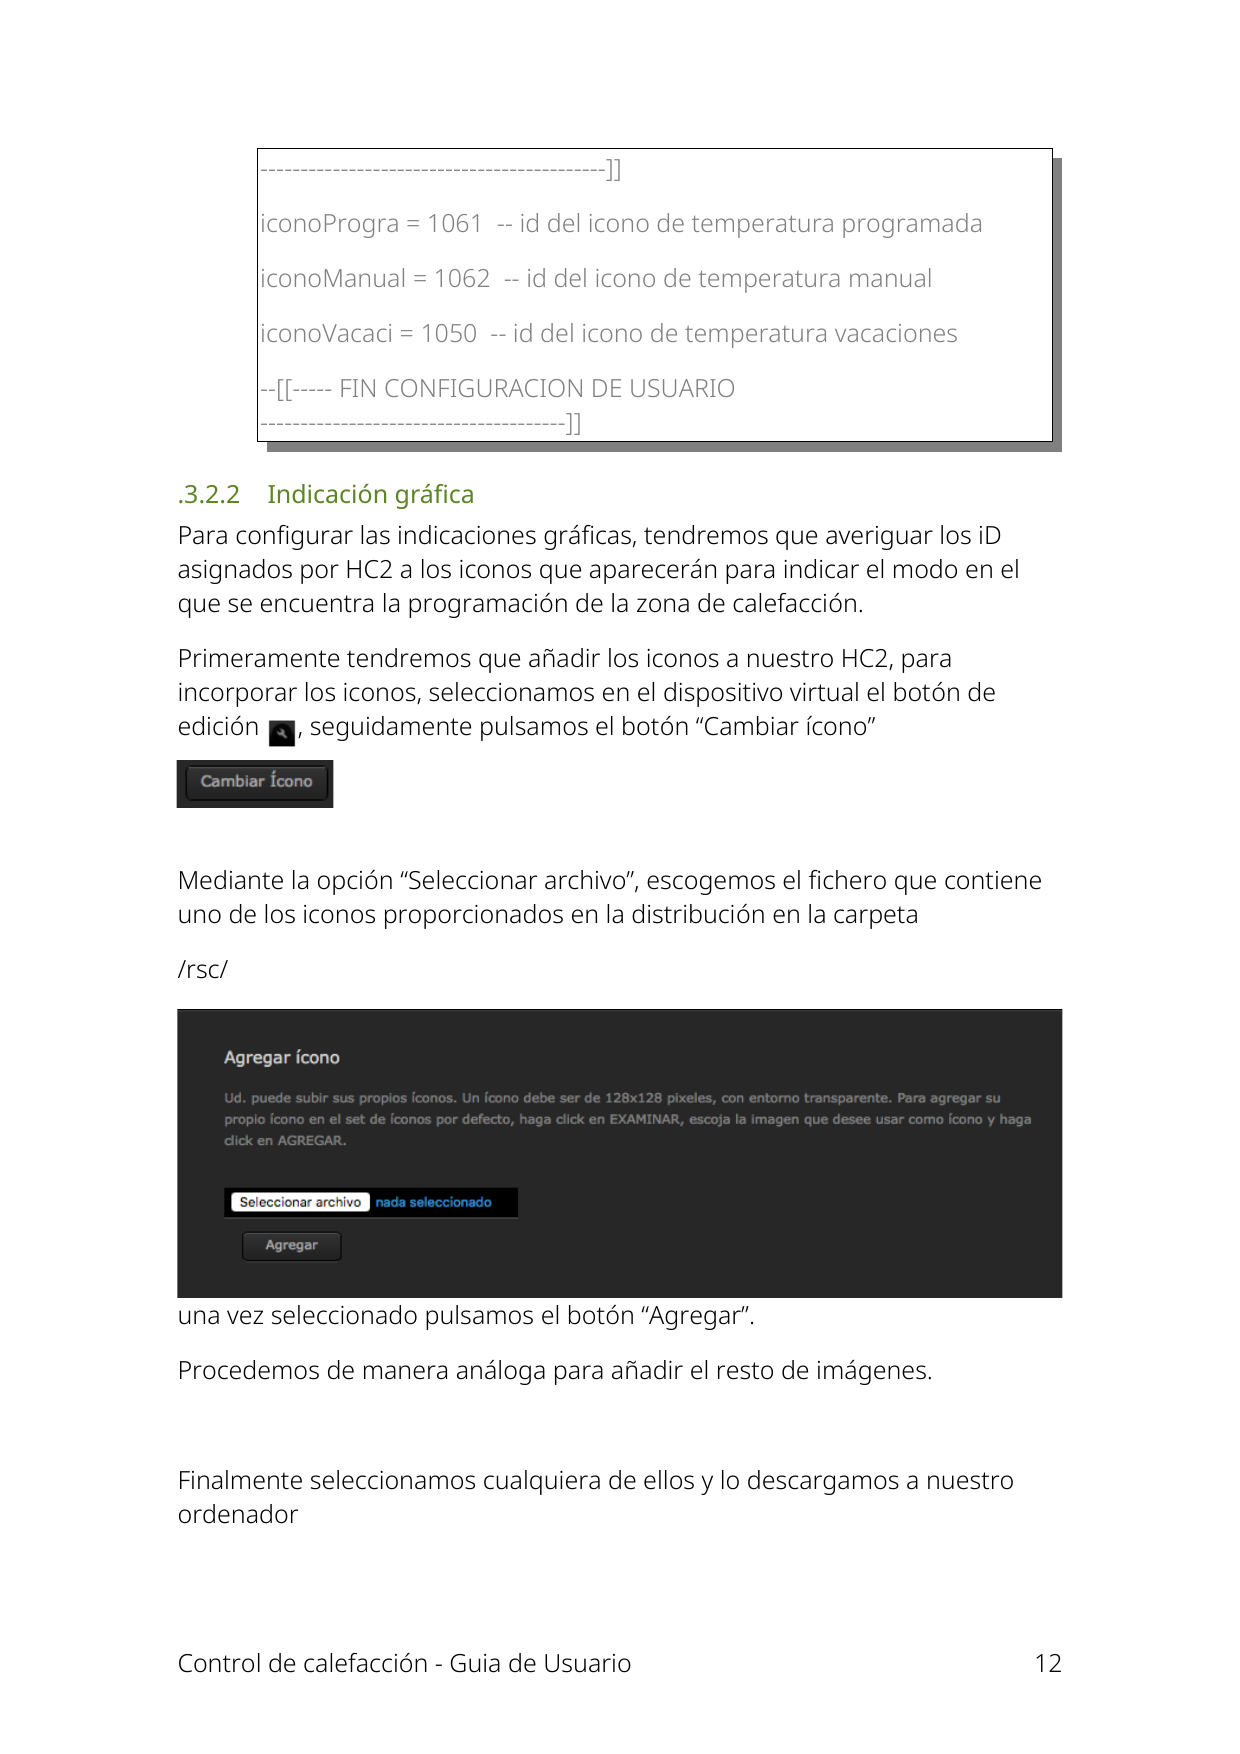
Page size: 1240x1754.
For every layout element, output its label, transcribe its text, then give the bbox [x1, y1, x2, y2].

text /rsc/ [177, 951, 1062, 985]
picture [176, 760, 334, 808]
text Procedemos de manera análoga para añadir el resto de imágenes. [177, 1353, 1062, 1387]
picture [177, 1009, 1063, 1298]
text -------------------------------------------]] [258, 149, 1052, 185]
text iconoProgra = 1061 -- id del icono de temperatura programada [258, 202, 1052, 239]
subtitle Indicación gráfica [177, 477, 1062, 511]
text Primeramente tendremos que añadir los iconos a nuestro HC2, para incorporar los iconos, seleccionamos en el dispositivo virtual el botón de edición , seguidamente pulsamos el botón “Cambiar ícono” [177, 640, 1062, 747]
text Para configurar las indicaciones gráficas, tendremos que averiguar los iD asignados por HC2 a los iconos que aparecerán para indicar el modo en el que se encuentra la programación de la zona de calefacción. [177, 517, 1062, 619]
text iconoVacaci = 1050 -- id del icono de temperatura vacaciones [258, 312, 1052, 349]
text --[[----- FIN CONFIGURACION DE USUARIO --------------------------------------]] [258, 367, 1052, 441]
text Finalmente seleccionamos cualquiera de ellos y lo descargamos a nuestro ordenador [177, 1462, 1062, 1531]
picture [265, 718, 298, 748]
text Mediante la opción “Seleccionar archivo”, escogemos el fichero que contiene uno de los iconos proporcionados en la distribución en la carpeta [177, 862, 1062, 930]
text iconoManual = 1062 -- id del icono de temperatura manual [258, 257, 1052, 294]
text una vez seleccionado pulsamos el botón “Agregar”. [177, 1298, 1062, 1332]
